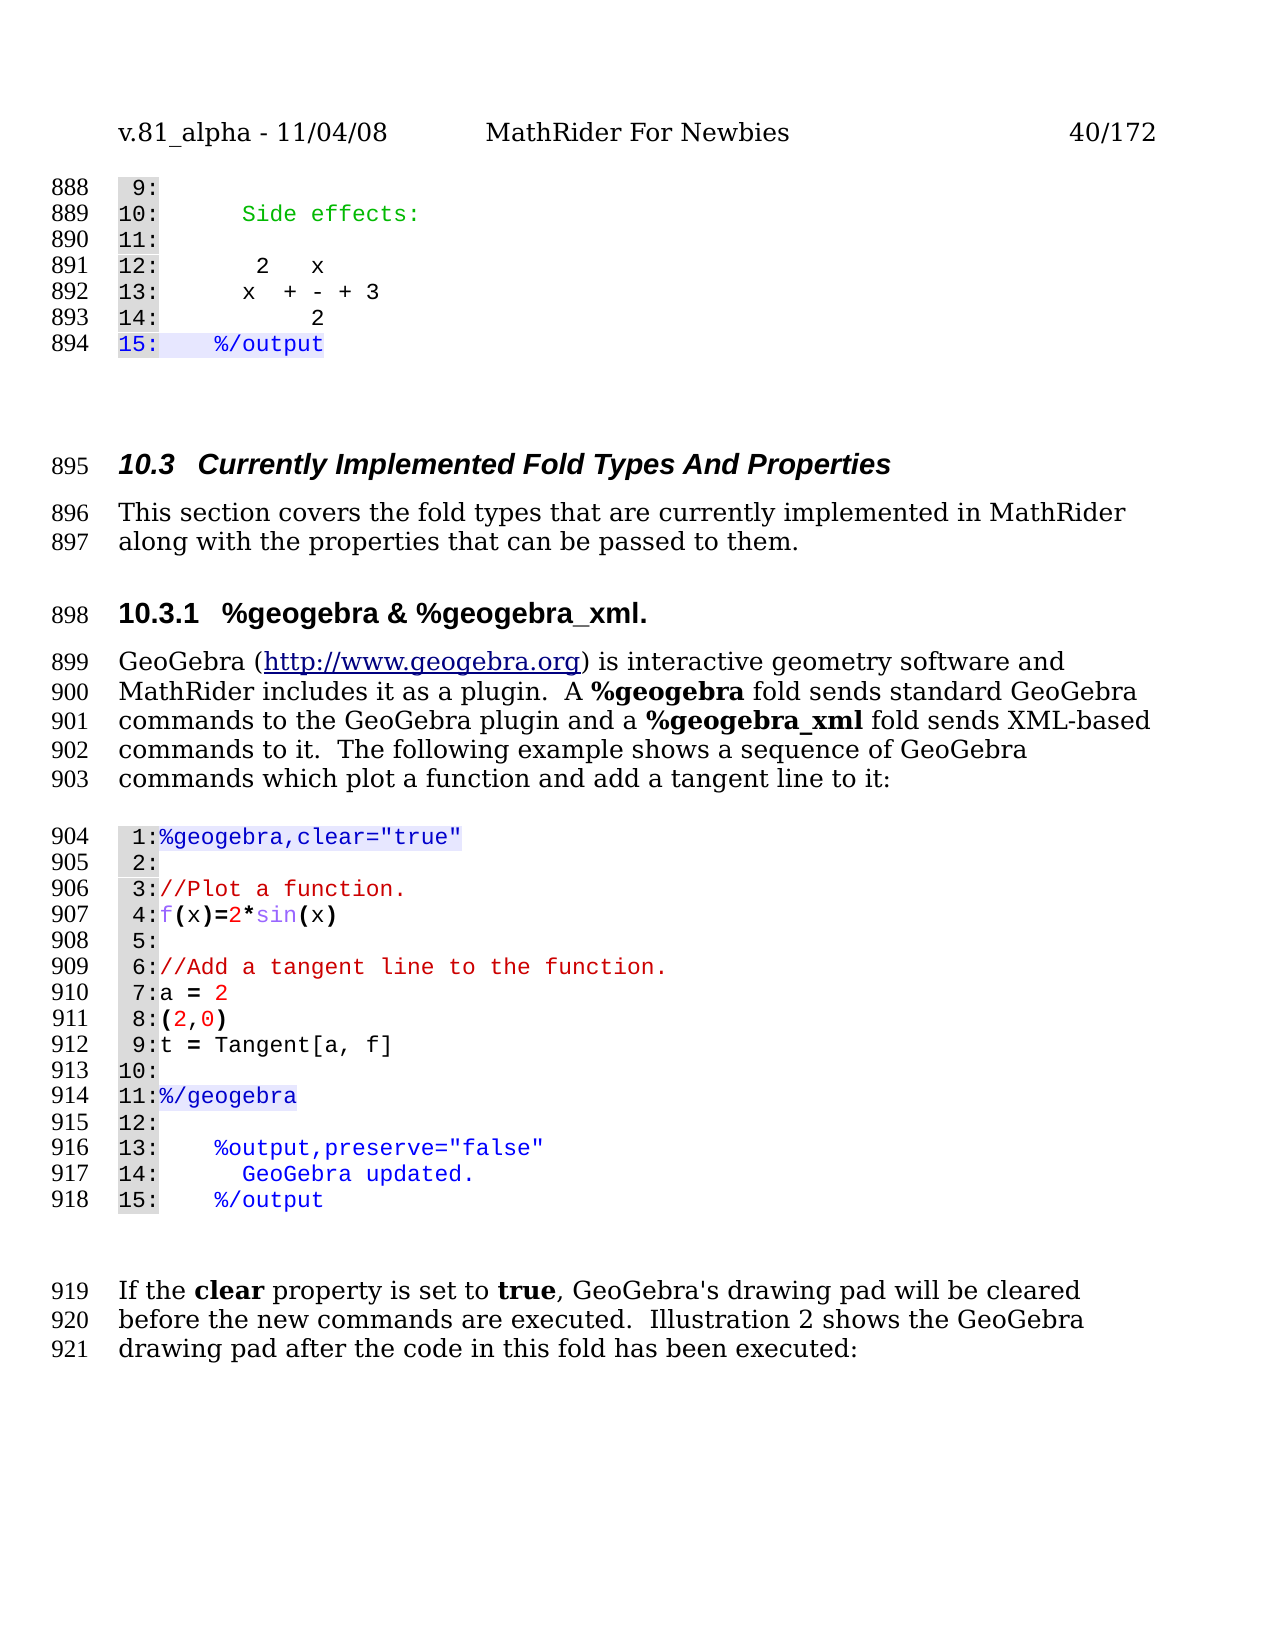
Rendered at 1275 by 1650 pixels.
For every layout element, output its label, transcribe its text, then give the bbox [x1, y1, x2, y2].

text 15: %/output [118, 1189, 1157, 1214]
text 7:a = 2 [118, 981, 1157, 1007]
text If the clear property is set to true, GeoGebra's drawing pad will be cleared before the new commands are executed. Illustration 2 shows the GeoGebra drawing pad after the code in this fold has been executed: [118, 1276, 1157, 1364]
subtitle %geogebra & %geogebra_xml. [118, 596, 1157, 629]
text 11:%/geogebra [118, 1085, 1157, 1111]
text 9: [118, 177, 1157, 203]
text 13: x + - + 3 [118, 281, 1157, 306]
text 4:f(x)=2*sin(x) [118, 903, 1157, 929]
text 5: [118, 929, 1157, 955]
text GeoGebra (http://www.geogebra.org) is interactive geometry software and MathRider includes it as a plugin. A %geogebra fold sends standard GeoGebra commands to the GeoGebra plugin and a %geogebra_xml fold sends XML-based commands to it. The following example shows a sequence of GeoGebra commands which plot a function and add a tangent line to it: [118, 647, 1157, 793]
subtitle Currently Implemented Fold Types And Properties [118, 447, 1157, 480]
text 13: %output,preserve="false" [118, 1137, 1157, 1163]
text 3://Plot a function. [118, 877, 1157, 903]
text 1:%geogebra,clear="true" [118, 826, 1157, 851]
text 12: 2 x [118, 254, 1157, 281]
text 14: GeoGebra updated. [118, 1163, 1157, 1189]
text 10: Side effects: [118, 203, 1157, 229]
text 9:t = Tangent[a, f] [118, 1033, 1157, 1059]
text 6://Add a tangent line to the function. [118, 955, 1157, 981]
text 2: [118, 851, 1157, 877]
text 11: [118, 229, 1157, 254]
text 10: [118, 1059, 1157, 1085]
text 12: [118, 1111, 1157, 1137]
text 14: 2 [118, 306, 1157, 332]
text 8:(2,0) [118, 1007, 1157, 1033]
text This section covers the fold types that are currently implemented in MathRider along with the properties that can be passed to them. [118, 498, 1157, 557]
text 15: %/output [118, 332, 1157, 358]
